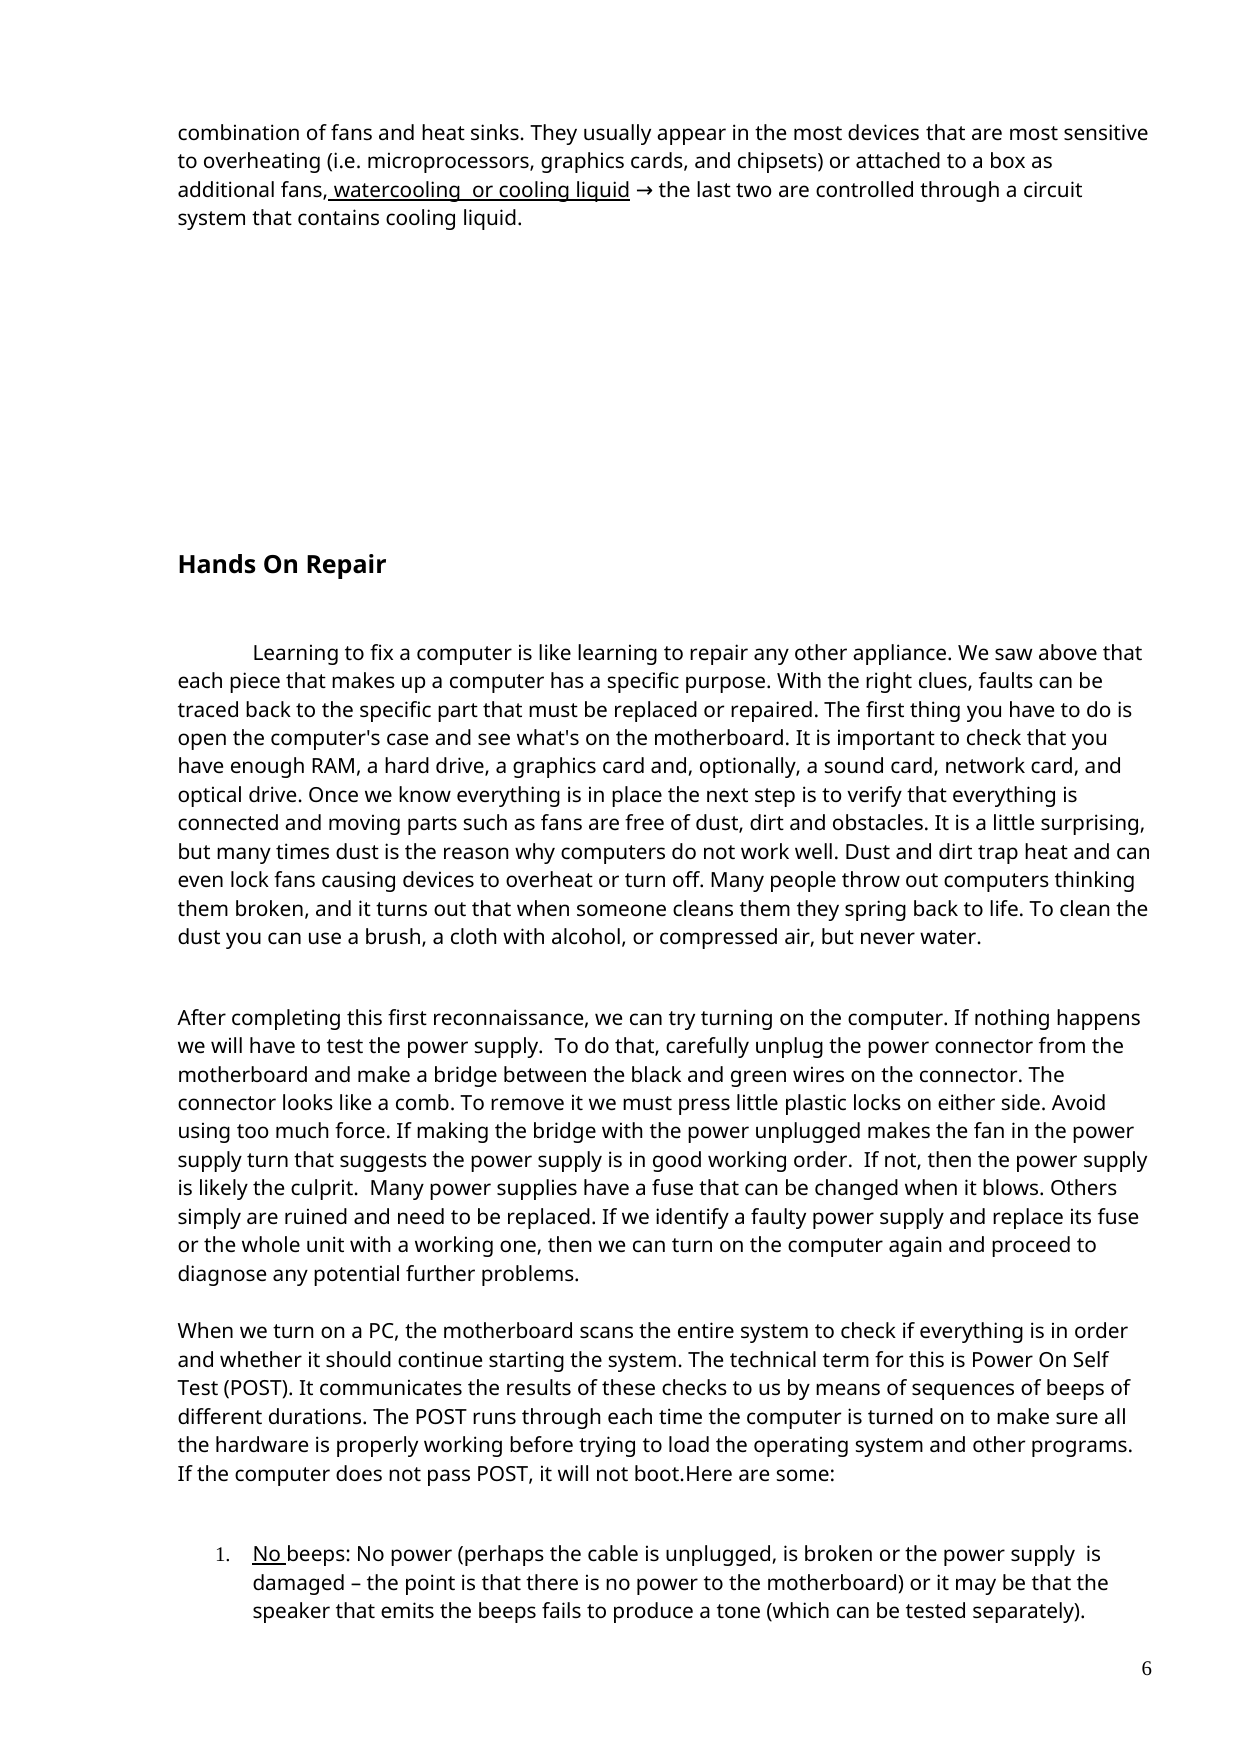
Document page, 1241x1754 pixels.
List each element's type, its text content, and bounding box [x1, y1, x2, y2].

text combination of fans and heat sinks. They usually appear in the most devices that are most sensitive to overheating (i.e. microprocessors, graphics cards, and chipsets) or attached to a box as additional fans, watercooling​​ or cooling liquid → the last two are controlled through a circuit system that contains cooling liquid. [177, 118, 1152, 232]
list No beeps: No power (perhaps the cable is unplugged, is broken or the power supply is damaged – the point is that there is no power to the motherboard) or it may be that the speaker that emits the beeps fails to produce a tone (which can be tested separately). [215, 1539, 1152, 1625]
text When we turn on a PC, the motherboard scans the entire system to check if everything is in order and whether it should continue starting the system. The technical term for this is Power On Self Test (POST). It communicates the results of these checks to us by means of sequences of beeps of different durations. The POST runs through each time the computer is turned on to make sure all the hardware is properly working before trying to load the operating system and other programs. If the computer does not pass POST, it will not boot.Here are some: [177, 1316, 1152, 1510]
text After completing this first reconnaissance, we can try turning on the computer. If nothing happens we will have to test the power supply. To do that, carefully unplug the power connector from the motherboard and make a bridge between the black and green wires on the connector. The connector looks like a comb. To remove it we must press little plastic locks on either side. Avoid using too much force. If making the bridge with the power unplugged makes the fan in the power supply turn that suggests the power supply is in good working order. If not, then the power supply is likely the culprit. Many power supplies have a fuse that can be changed when it blows. Others simply are ruined and need to be replaced. If we identify a faulty power supply and replace its fuse or the whole unit with a working one, then we can turn on the computer again and proceed to diagnose any potential further problems. [177, 1003, 1152, 1287]
text Hands On Repair Learning to fix a computer is like learning to repair any other appliance. We saw above that each piece that makes up a computer has a specific purpose. With the right clues, faults can be traced back to the specific part that must be replaced or repaired. The first thing you have to do is open the computer's case and see what's on the motherboard. It is important to check that you have enough RAM, a hard drive, a graphics card and, optionally, a sound card, network card, and optical drive. Once we know everything is in place the next step is to verify that everything is connected and moving parts such as fans are free of dust, dirt and obstacles. It is a little surprising, but many times dust is the reason why computers do not work well. Dust and dirt trap heat and can even lock fans causing devices to overheat or turn off. Many people throw out computers thinking them broken, and it turns out that when someone cleans them they spring back to life. To clean the dust you can use a brush, a cloth with alcohol, or compressed air, but never water. [177, 547, 1152, 974]
